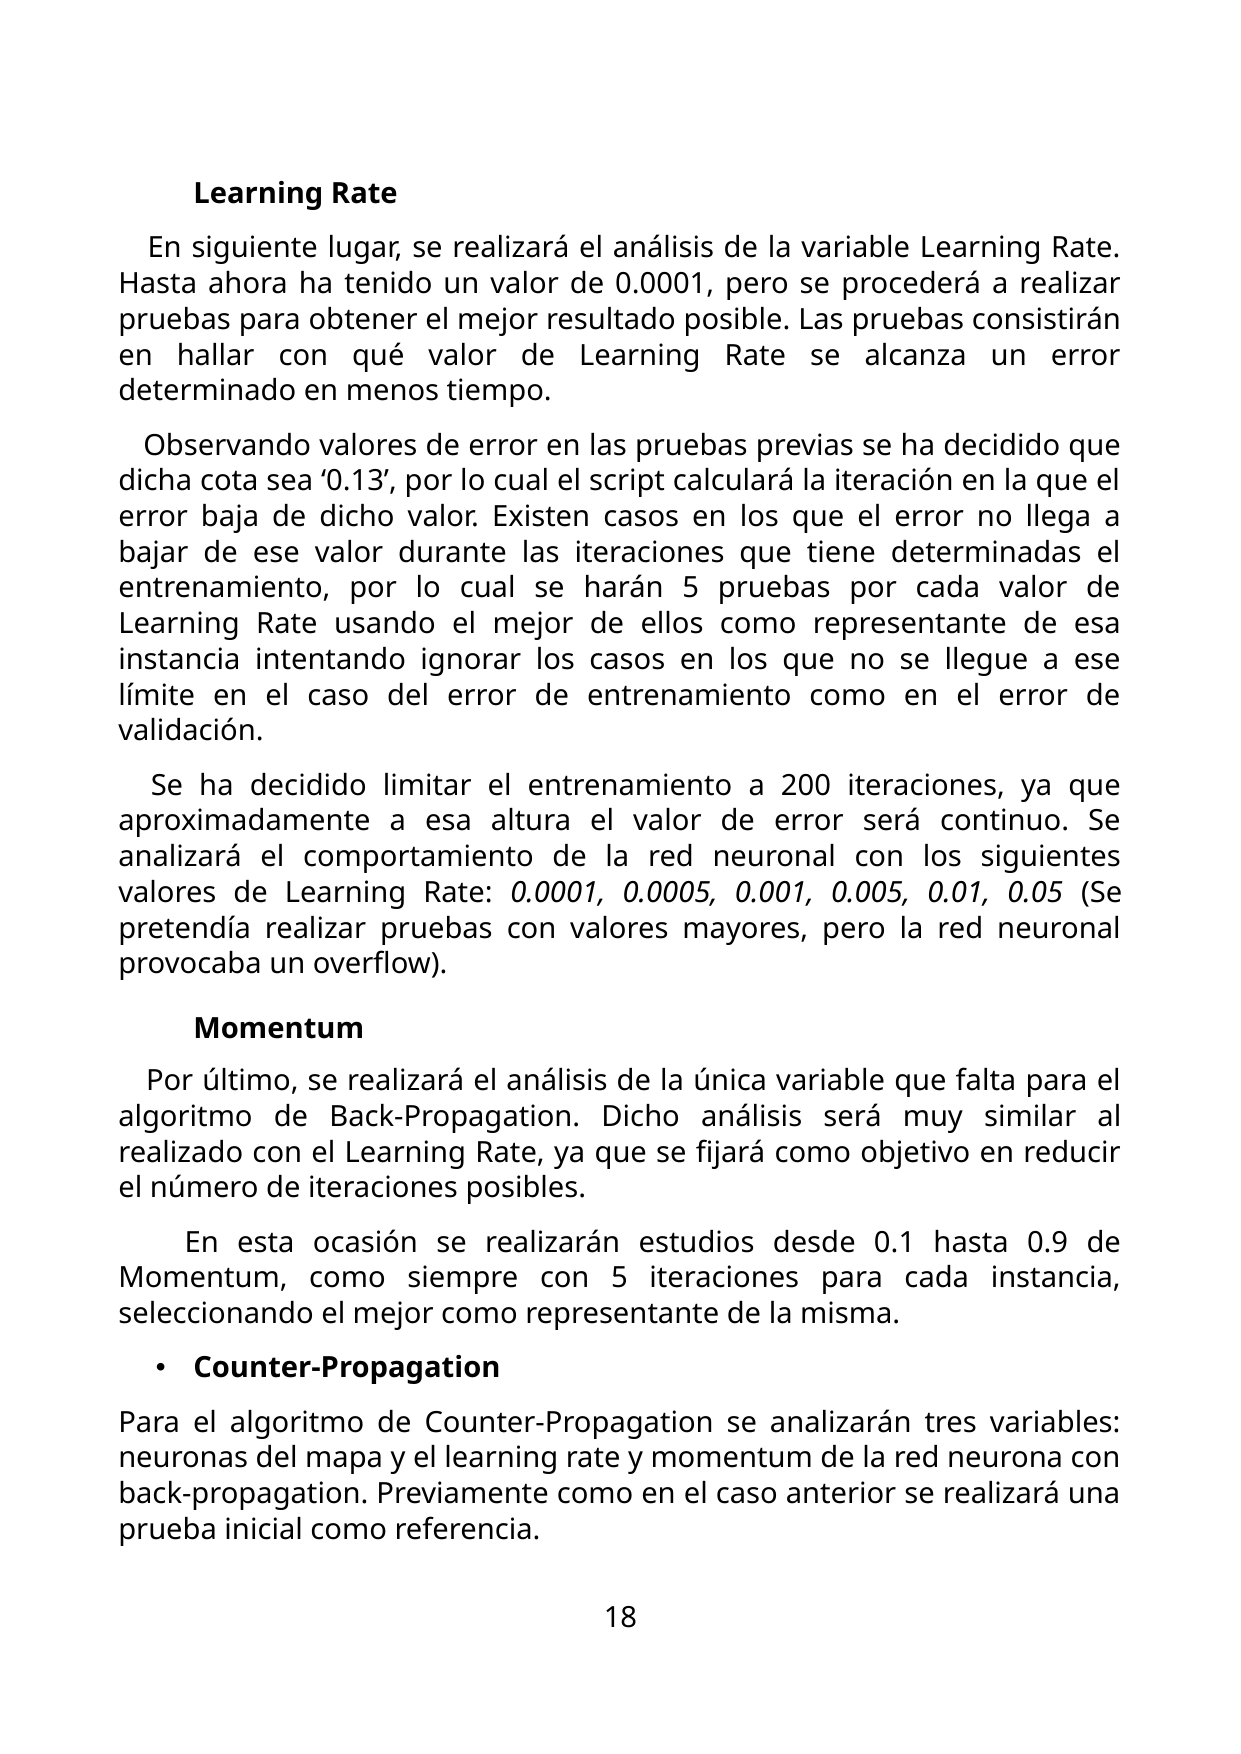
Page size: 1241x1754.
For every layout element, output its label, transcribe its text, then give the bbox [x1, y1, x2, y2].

list Se ha decidido limitar el entrenamiento a 200 iteraciones, ya que aproximadamente a esa altura el valor de error será continuo. Se analizará el comportamiento de la red neuronal con los siguientes valores de Learning Rate: 0.0001, 0.0005, 0.001, 0.005, 0.01, 0.05 (Se pretendía realizar pruebas con valores mayores, pero la red neuronal provocaba un overflow). [118, 764, 1122, 982]
list Counter-Propagation [156, 1347, 1122, 1386]
text Learning Rate [118, 172, 1122, 212]
list En siguiente lugar, se realizará el análisis de la variable Learning Rate. Hasta ahora ha tenido un valor de 0.0001, pero se procederá a realizar pruebas para obtener el mejor resultado posible. Las pruebas consistirán en hallar con qué valor de Learning Rate se alcanza un error determinado en menos tiempo. [118, 227, 1122, 409]
text Para el algoritmo de Counter-Propagation se analizarán tres variables: neuronas del mapa y el learning rate y momentum de la red neurona con back-propagation. Previamente como en el caso anterior se realizará una prueba inicial como referencia. [118, 1401, 1122, 1548]
subtitle Momentum [118, 1007, 1122, 1047]
list Por último, se realizará el análisis de la única variable que falta para el algoritmo de Back-Propagation. Dicho análisis será muy similar al realizado con el Learning Rate, ya que se fijará como objetivo en reducir el número de iteraciones posibles. [118, 1059, 1122, 1206]
text En esta ocasión se realizarán estudios desde 0.1 hasta 0.9 de Momentum, como siempre con 5 iteraciones para cada instancia, seleccionando el mejor como representante de la misma. [118, 1221, 1122, 1332]
list Observando valores de error en las pruebas previas se ha decidido que dicha cota sea ‘0.13’, por lo cual el script calculará la iteración en la que el error baja de dicho valor. Existen casos en los que el error no llega a bajar de ese valor durante las iteraciones que tiene determinadas el entrenamiento, por lo cual se harán 5 pruebas por cada valor de Learning Rate usando el mejor de ellos como representante de esa instancia intentando ignorar los casos en los que no se llegue a ese límite en el caso del error de entrenamiento como en el error de validación. [118, 424, 1122, 749]
